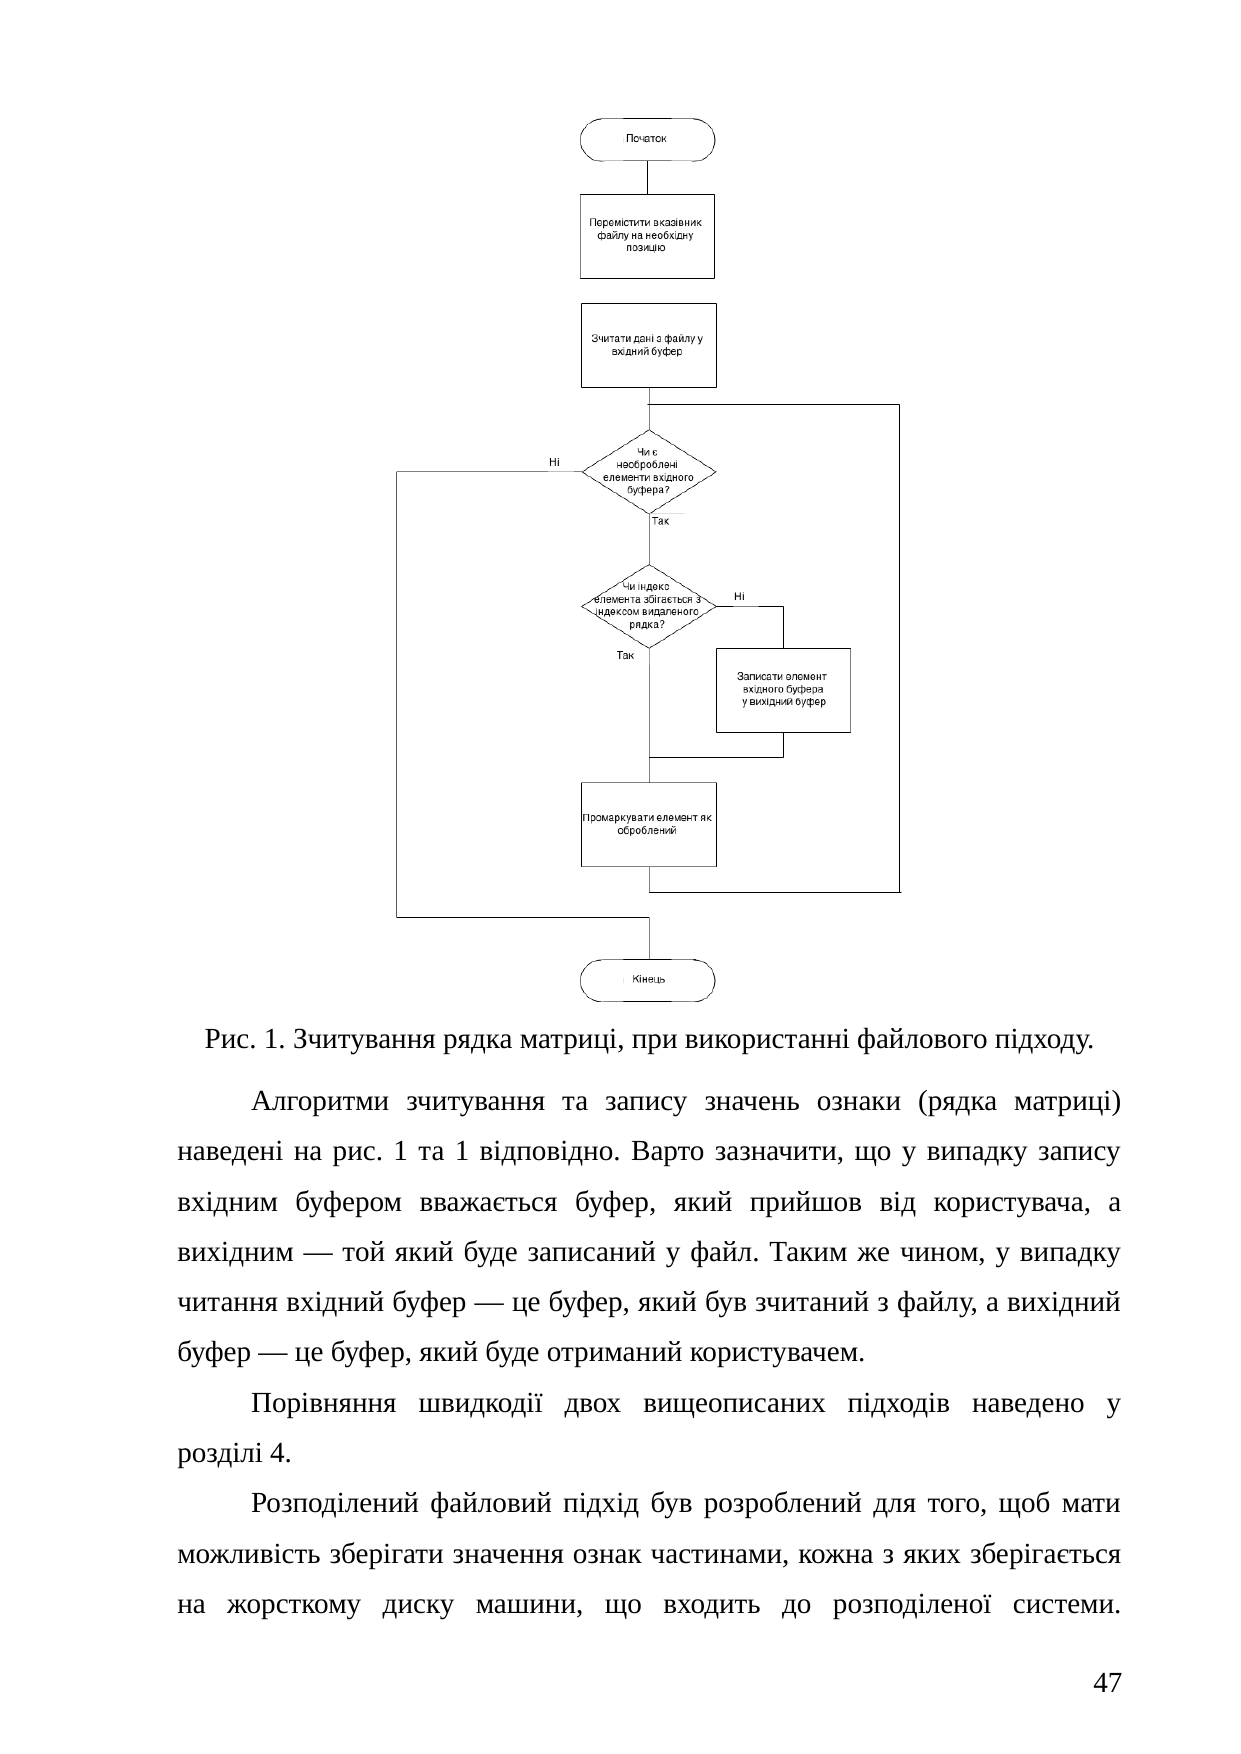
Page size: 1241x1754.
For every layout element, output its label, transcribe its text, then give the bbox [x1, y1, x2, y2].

text Розподілений файловий підхід був розроблений для того, щоб мати можливість зберігати значення ознак частинами, кожна з яких зберігається на жорсткому диску машини, що входить до розподіленої системи. [177, 1486, 1122, 1620]
text Порівняння швидкодії двох вищеописаних підходів наведено у розділі 4. [177, 1385, 1122, 1469]
text Рис. 1. Зчитування рядка матриці, при використанні файлового підходу. [177, 1021, 1122, 1054]
picture [396, 118, 903, 1004]
text Алгоритми зчитування та запису значень ознаки (рядка матриці) наведені на рис. 1 та 1 відповідно. Варто зазначити, що у випадку запису вхідним буфером вважається буфер, який прийшов від користувача, а вихідним — той який буде записаний у файл. Таким же чином, у випадку читання вхідний буфер — це буфер, який був зчитаний з файлу, а вихідний буфер — це буфер, який буде отриманий користувачем. [177, 1083, 1122, 1368]
